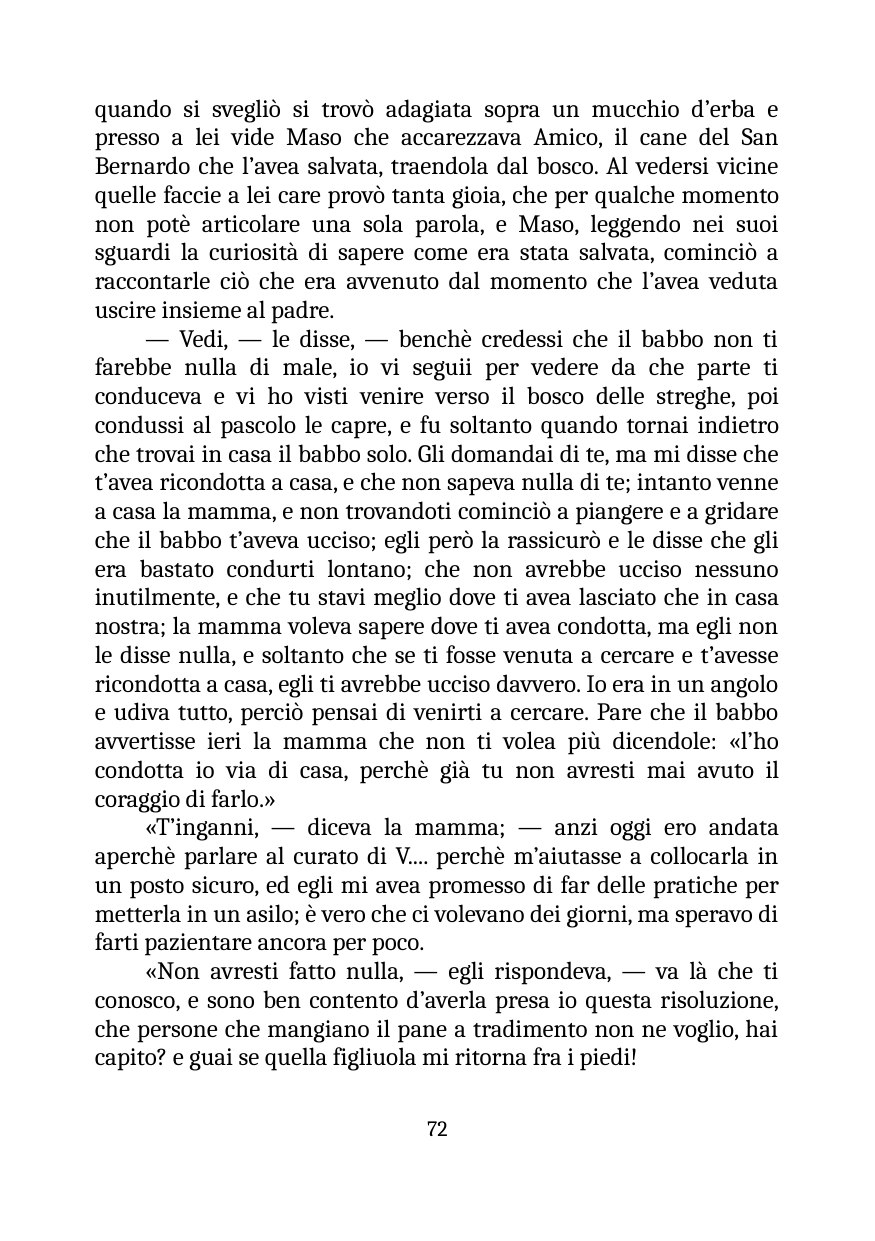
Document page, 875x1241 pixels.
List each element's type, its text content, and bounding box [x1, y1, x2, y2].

text «Non avresti fatto nulla, — egli rispondeva, — va là che ti conosco, e sono ben contento d’averla presa io questa risoluzione, che persone che mangiano il pane a tradimento non ne voglio, hai capito? e guai se quella figliuola mi ritorna fra i piedi! [94, 957, 779, 1072]
text — Vedi, — le disse, — benchè credessi che il babbo non ti farebbe nulla di male, io vi seguii per vedere da che parte ti conduceva e vi ho visti venire verso il bosco delle streghe, poi condussi al pascolo le capre, e fu soltanto quando tornai indietro che trovai in casa il babbo solo. Gli domandai di te, ma mi disse che t’avea ricondotta a casa, e che non sapeva nulla di te; intanto venne a casa la mamma, e non trovandoti cominciò a piangere e a gridare che il babbo t’aveva ucciso; egli però la rassicurò e le disse che gli era bastato condurti lontano; che non avrebbe ucciso nessuno inutilmente, e che tu stavi meglio dove ti avea lasciato che in casa nostra; la mamma voleva sapere dove ti avea condotta, ma egli non le disse nulla, e soltanto che se ti fosse venuta a cercare e t’avesse ricondotta a casa, egli ti avrebbe ucciso davvero. Io era in un angolo e udiva tutto, perciò pensai di venirti a cercare. Pare che il babbo avvertisse ieri la mamma che non ti volea più dicendole: «l’ho condotta io via di casa, perchè già tu non avresti mai avuto il coraggio di farlo.» [94, 324, 779, 813]
text «T’inganni, — diceva la mamma; — anzi oggi ero andata aperchè parlare al curato di V.... perchè m’aiutasse a collocarla in un posto sicuro, ed egli mi avea promesso di far delle pratiche per metterla in un asilo; è vero che ci volevano dei giorni, ma speravo di farti pazientare ancora per poco. [94, 813, 779, 957]
text quando si svegliò si trovò adagiata sopra un mucchio d’erba e presso a lei vide Maso che accarezzava Amico, il cane del San Bernardo che l’avea salvata, traendola dal bosco. Al vedersi vicine quelle faccie a lei care provò tanta gioia, che per qualche momento non potè articolare una sola parola, e Maso, leggendo nei suoi sguardi la curiosità di sapere come era stata salvata, cominciò a raccontarle ciò che era avvenuto dal momento che l’avea veduta uscire insieme al padre. [94, 94, 779, 324]
